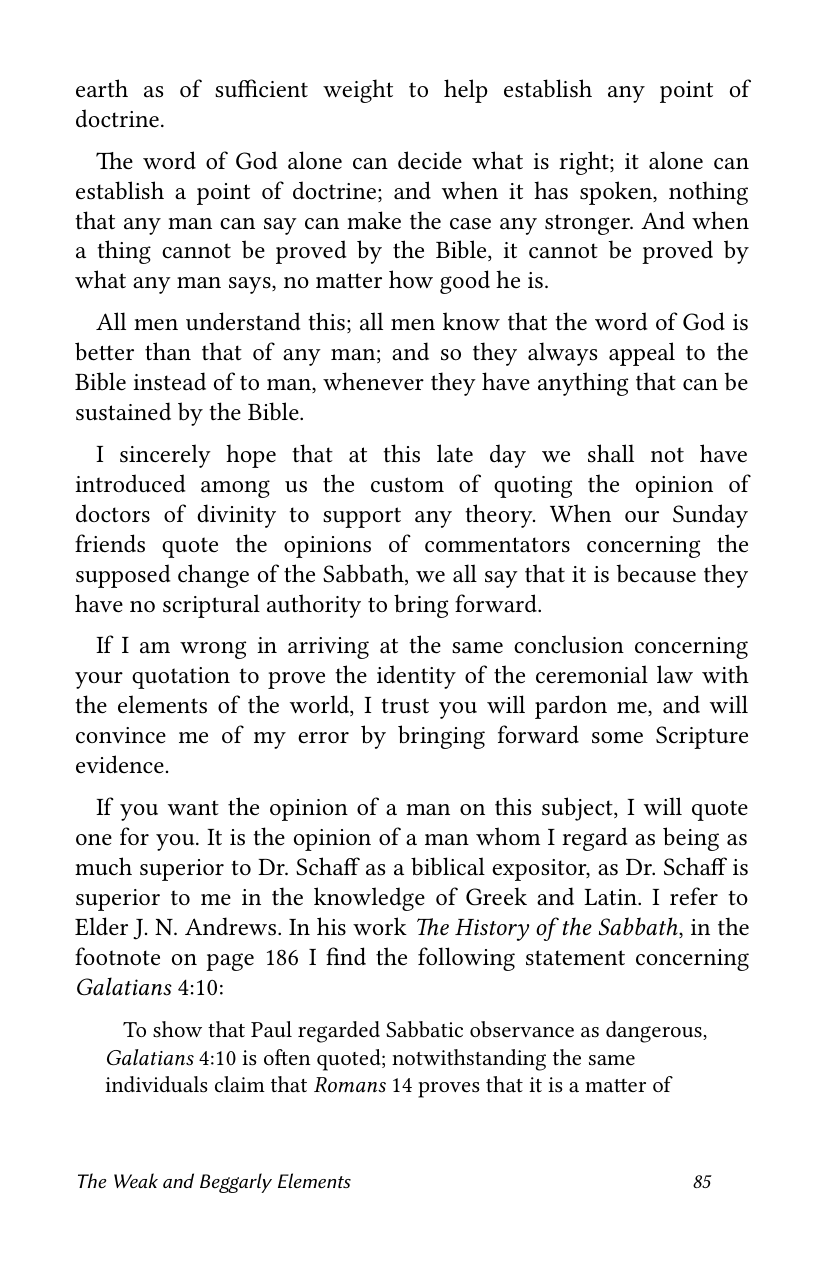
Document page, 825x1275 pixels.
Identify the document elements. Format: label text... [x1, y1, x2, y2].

text To show that Paul regarded Sabbatic observance as dangerous, Galatians 4:10 is often quoted; notwithstanding the same individuals claim that Romans 14 proves that it is a matter of [105, 1017, 720, 1098]
text I sincerely hope that at this late day we shall not have introduced among us the custom of quoting the opinion of doctors of divinity to support any theory. When our Sunday friends quote the opinions of commentators concerning the supposed change of the Sabbath, we all say that it is because they have no scriptural authority to bring forward. [75, 440, 750, 618]
text If I am wrong in arriving at the same conclusion concerning your quotation to prove the identity of the ceremonial law with the elements of the world, I trust you will pardon me, and will convince me of my error by bringing forward some Scripture evidence. [75, 632, 750, 780]
text The word of God alone can decide what is right; it alone can establish a point of doctrine; and when it has spoken, nothing that any man can say can make the case any stronger. And when a thing cannot be proved by the Bible, it cannot be proved by what any man says, no matter how good he is. [75, 147, 750, 295]
text All men understand this; all men know that the word of God is better than that of any man; and so they always appeal to the Bible instead of to man, whenever they have anything that can be sustained by the Bible. [75, 308, 750, 427]
text earth as of sufficient weight to help establish any point of doctrine. [75, 75, 750, 133]
text If you want the opinion of a man on this subject, I will quote one for you. It is the opinion of a man whom I regard as being as much superior to Dr. Schaff as a biblical expositor, as Dr. Schaff is superior to me in the knowledge of Greek and Latin. I refer to Elder J. N. Andrews. In his work The History of the Sabbath, in the footnote on page 186 I find the following statement concerning Galatians 4:10: [75, 793, 750, 1001]
